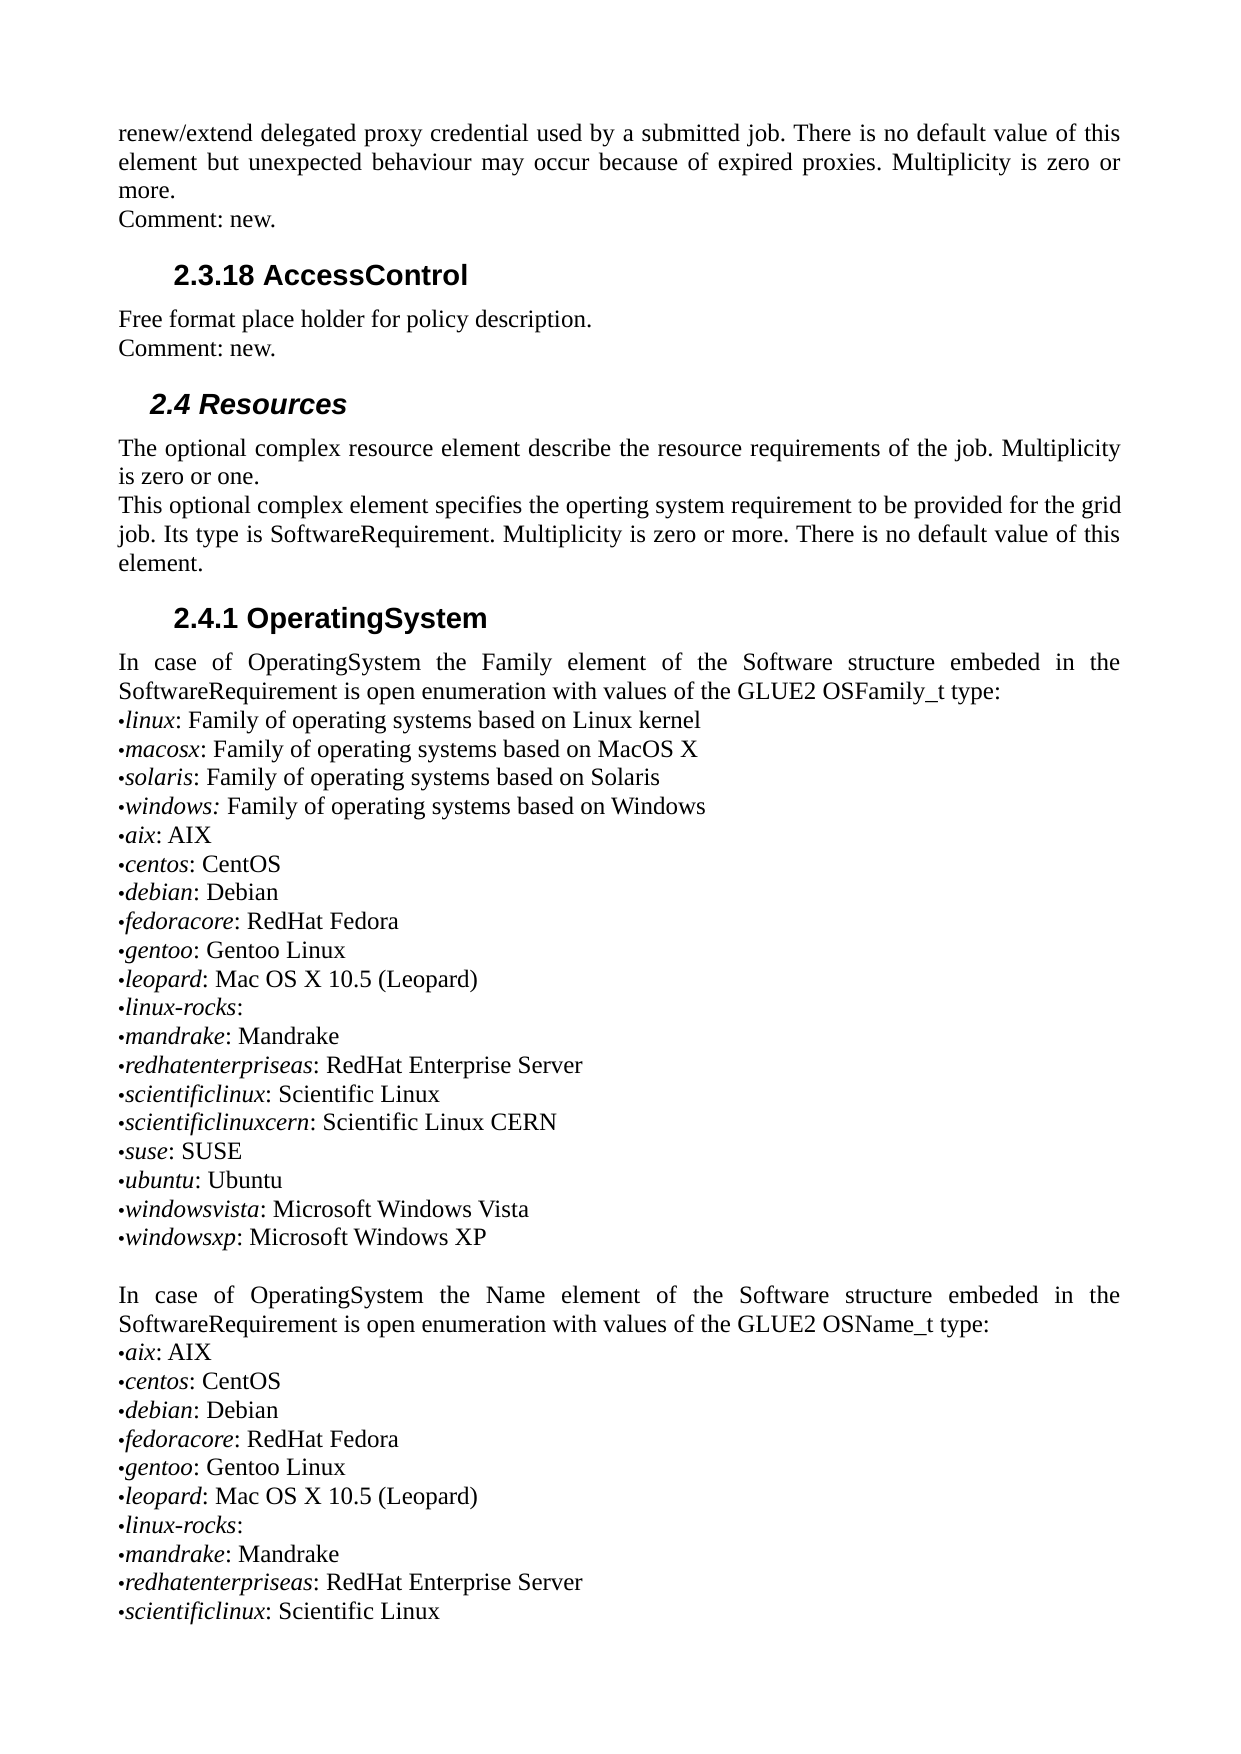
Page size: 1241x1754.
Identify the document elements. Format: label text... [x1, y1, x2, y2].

subtitle AccessControl [165, 258, 1122, 292]
list centos: CentOS [118, 1366, 1122, 1395]
list debian: Debian [118, 877, 1122, 906]
list windows: Family of operating systems based on Windows [118, 791, 1122, 820]
list scientificlinux: Scientific Linux [118, 1079, 1122, 1107]
text Free format place holder for policy description. [118, 304, 1122, 333]
list leopard: Mac OS X 10.5 (Leopard) [118, 1481, 1122, 1510]
list centos: CentOS [118, 849, 1122, 877]
text In case of OperatingSystem the Family element of the Software structure embeded in the SoftwareRequirement is open enumeration with values of the GLUE2 OSFamily_t type: [118, 647, 1122, 705]
list leopard: Mac OS X 10.5 (Leopard) [118, 964, 1122, 992]
list suse: SUSE [118, 1136, 1122, 1165]
list gentoo: Gentoo Linux [118, 935, 1122, 964]
subtitle OperatingSystem [165, 601, 1122, 635]
text This optional complex element specifies the operting system requirement to be provided for the grid job. Its type is SoftwareRequirement. Multiplicity is zero or more. There is no default value of this element. [118, 490, 1122, 576]
list redhatenterpriseas: RedHat Enterprise Server [118, 1567, 1122, 1596]
list scientificlinux: Scientific Linux [118, 1596, 1122, 1625]
list scientificlinuxcern: Scientific Linux CERN [118, 1107, 1122, 1136]
list mandrake: Mandrake [118, 1021, 1122, 1050]
list linux: Family of operating systems based on Linux kernel [118, 705, 1122, 734]
list solaris: Family of operating systems based on Solaris [118, 762, 1122, 791]
text The optional complex resource element describe the resource requirements of the job. Multiplicity is zero or one. [118, 433, 1122, 490]
list windowsxp: Microsoft Windows XP [118, 1222, 1122, 1251]
list fedoracore: RedHat Fedora [118, 1424, 1122, 1452]
list gentoo: Gentoo Linux [118, 1452, 1122, 1481]
list debian: Debian [118, 1395, 1122, 1424]
list aix: AIX [118, 1337, 1122, 1366]
text Comment: new. [118, 333, 1122, 362]
list linux-rocks: [118, 1510, 1122, 1539]
text renew/extend delegated proxy credential used by a submitted job. There is no default value of this element but unexpected behaviour may occur because of expired proxies. Multiplicity is zero or more. [118, 118, 1122, 204]
subtitle Resources [142, 387, 1122, 420]
text Comment: new. [118, 204, 1122, 233]
list linux-rocks: [118, 992, 1122, 1021]
list aix: AIX [118, 820, 1122, 849]
list ubuntu: Ubuntu [118, 1165, 1122, 1194]
list macosx: Family of operating systems based on MacOS X [118, 734, 1122, 762]
list windowsvista: Microsoft Windows Vista [118, 1194, 1122, 1222]
list mandrake: Mandrake [118, 1539, 1122, 1567]
list fedoracore: RedHat Fedora [118, 906, 1122, 935]
list redhatenterpriseas: RedHat Enterprise Server [118, 1050, 1122, 1079]
text In case of OperatingSystem the Name element of the Software structure embeded in the SoftwareRequirement is open enumeration with values of the GLUE2 OSName_t type: [118, 1280, 1122, 1337]
